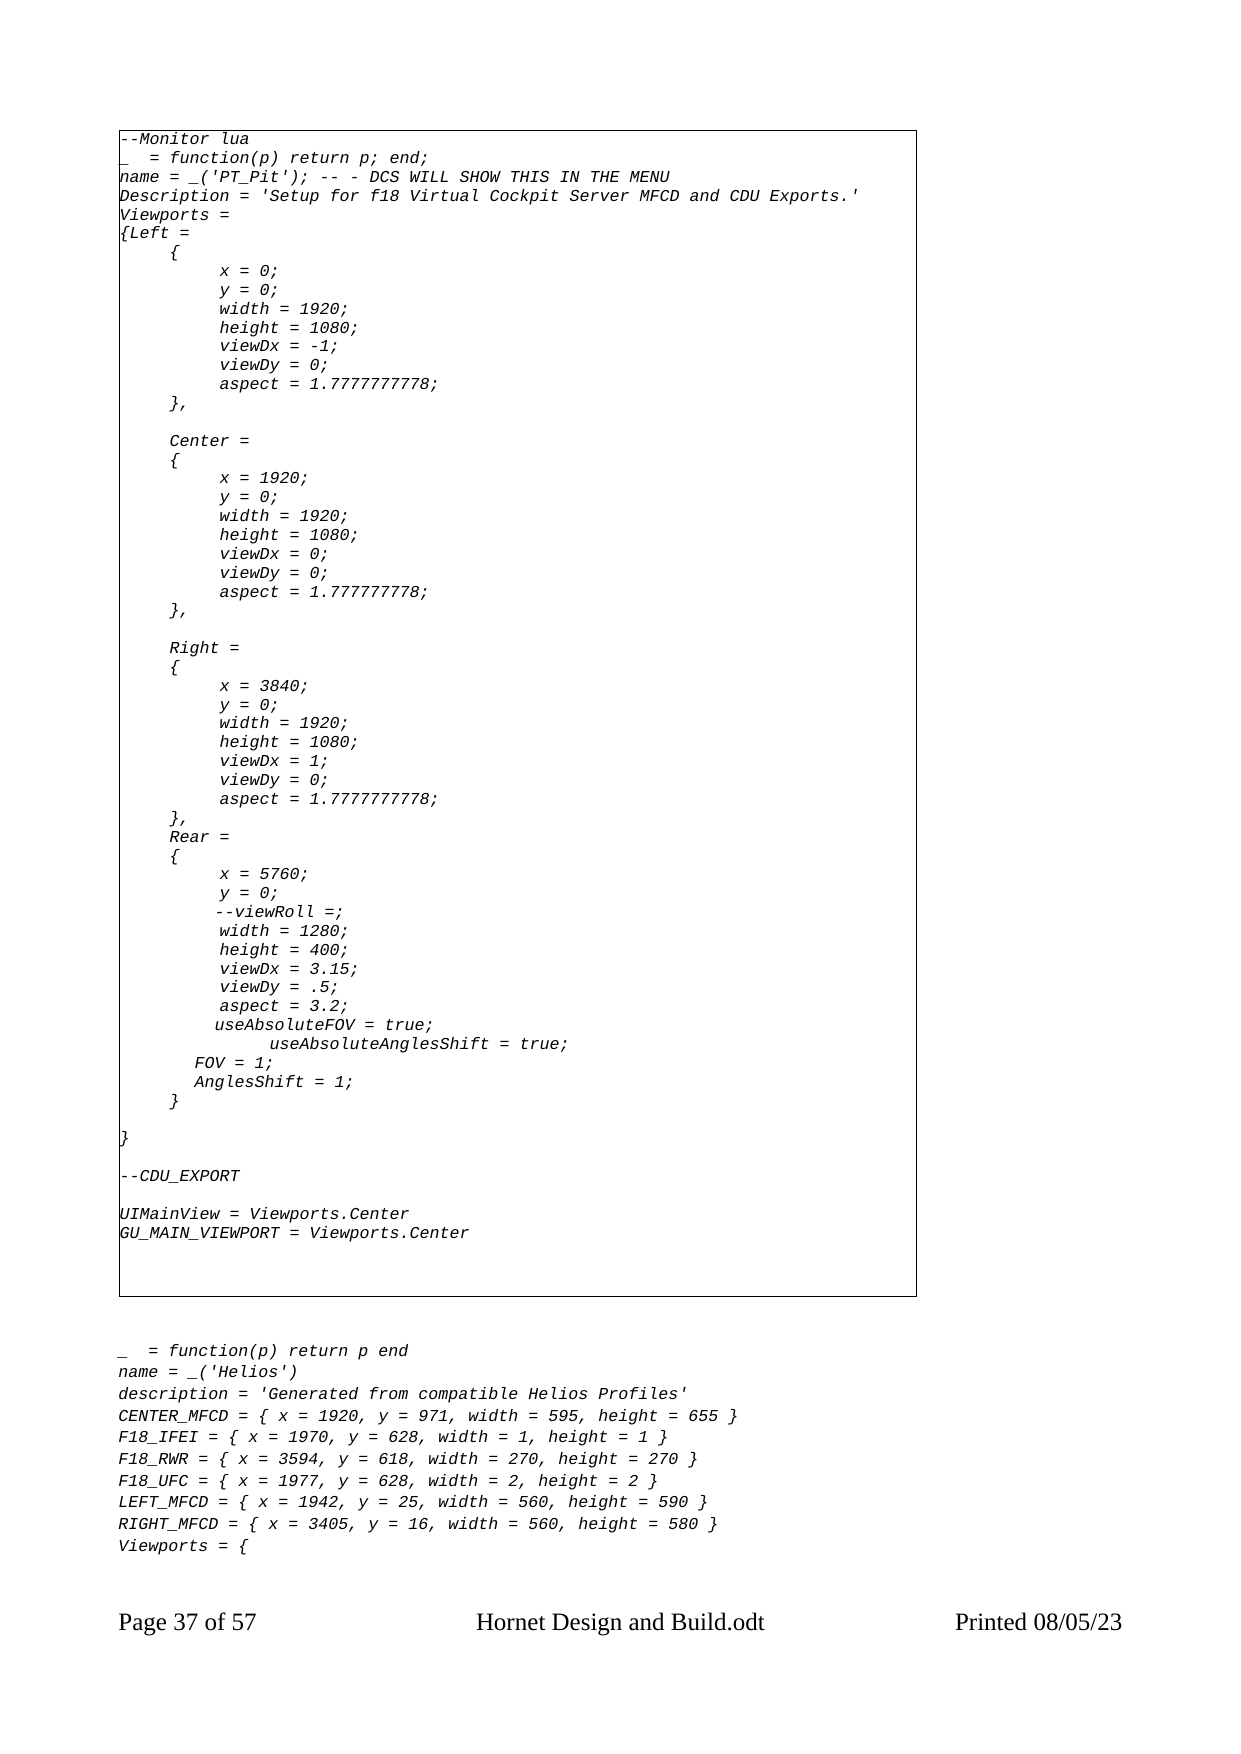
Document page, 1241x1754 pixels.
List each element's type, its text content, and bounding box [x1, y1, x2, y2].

text CENTER_MFCD = { x = 1920, y = 971, width = 595, height = 655 } [118, 1407, 1122, 1426]
text description = 'Generated from compatible Helios Profiles' [118, 1386, 1122, 1404]
text F18_RWR = { x = 3594, y = 618, width = 270, height = 270 } [118, 1451, 1122, 1469]
text _ = function(p) return p end [118, 1342, 1122, 1361]
text F18_IFEI = { x = 1970, y = 628, width = 1, height = 1 } [118, 1429, 1122, 1448]
text name = _('Helios') [118, 1364, 1122, 1383]
text RIGHT_MFCD = { x = 3405, y = 16, width = 560, height = 580 } [118, 1516, 1122, 1534]
text LEFT_MFCD = { x = 1942, y = 25, width = 560, height = 590 } [118, 1494, 1122, 1513]
text F18_UFC = { x = 1977, y = 628, width = 2, height = 2 } [118, 1472, 1122, 1491]
text Viewports = { [118, 1537, 1122, 1556]
